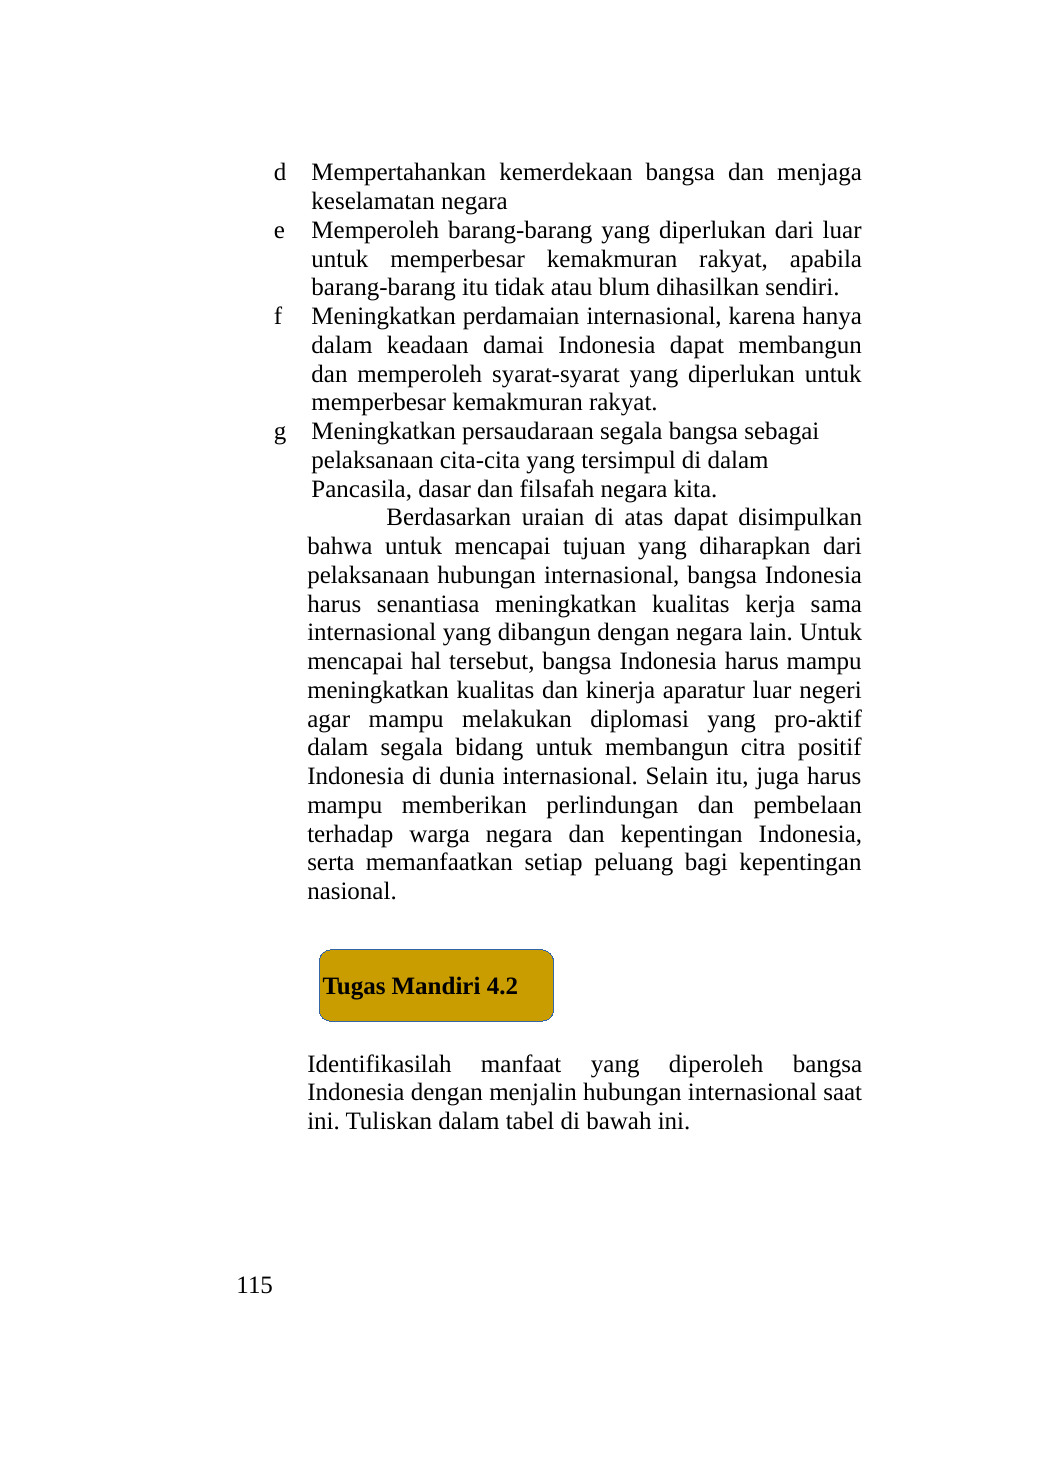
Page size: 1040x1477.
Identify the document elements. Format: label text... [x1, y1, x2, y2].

text Berdasarkan uraian di atas dapat disimpulkan bahwa untuk mencapai tujuan yang diharapkan dari pelaksanaan hubungan internasional, bangsa Indonesia harus senantiasa meningkatkan kualitas kerja sama internasional yang dibangun dengan negara lain. Untuk mencapai hal tersebut, bangsa Indonesia harus mampu meningkatkan kualitas dan kinerja aparatur luar negeri agar mampu melakukan diplomasi yang pro-aktif dalam segala bidang untuk membangun citra positif Indonesia di dunia internasional. Selain itu, juga harus mampu memberikan perlindungan dan pembelaan terhadap warga negara dan kepentingan Indonesia, serta memanfaatkan setiap peluang bagi kepentingan nasional. [307, 502, 862, 905]
table_header [257, 89, 641, 129]
list Mempertahankan kemerdekaan bangsa dan menjaga keselamatan negara [274, 157, 862, 215]
table_header [641, 89, 1011, 129]
list Meningkatkan perdamaian internasional, karena hanya dalam keadaan damai Indonesia dapat membangun dan memperoleh syarat-syarat yang diperlukan untuk memperbesar kemakmuran rakyat. [274, 301, 862, 416]
text Identifikasilah manfaat yang diperoleh bangsa Indonesia dengan menjalin hubungan internasional saat ini. Tuliskan dalam tabel di bawah ini. [307, 1049, 862, 1135]
list Memperoleh barang-barang yang diperlukan dari luar untuk memperbesar kemakmuran rakyat, apabila barang-barang itu tidak atau blum dihasilkan sendiri. [274, 215, 862, 301]
list Meningkatkan persaudaraan segala bangsa sebagai pelaksanaan cita-cita yang tersimpul di dalam Pancasila, dasar dan filsafah negara kita. [274, 416, 862, 502]
